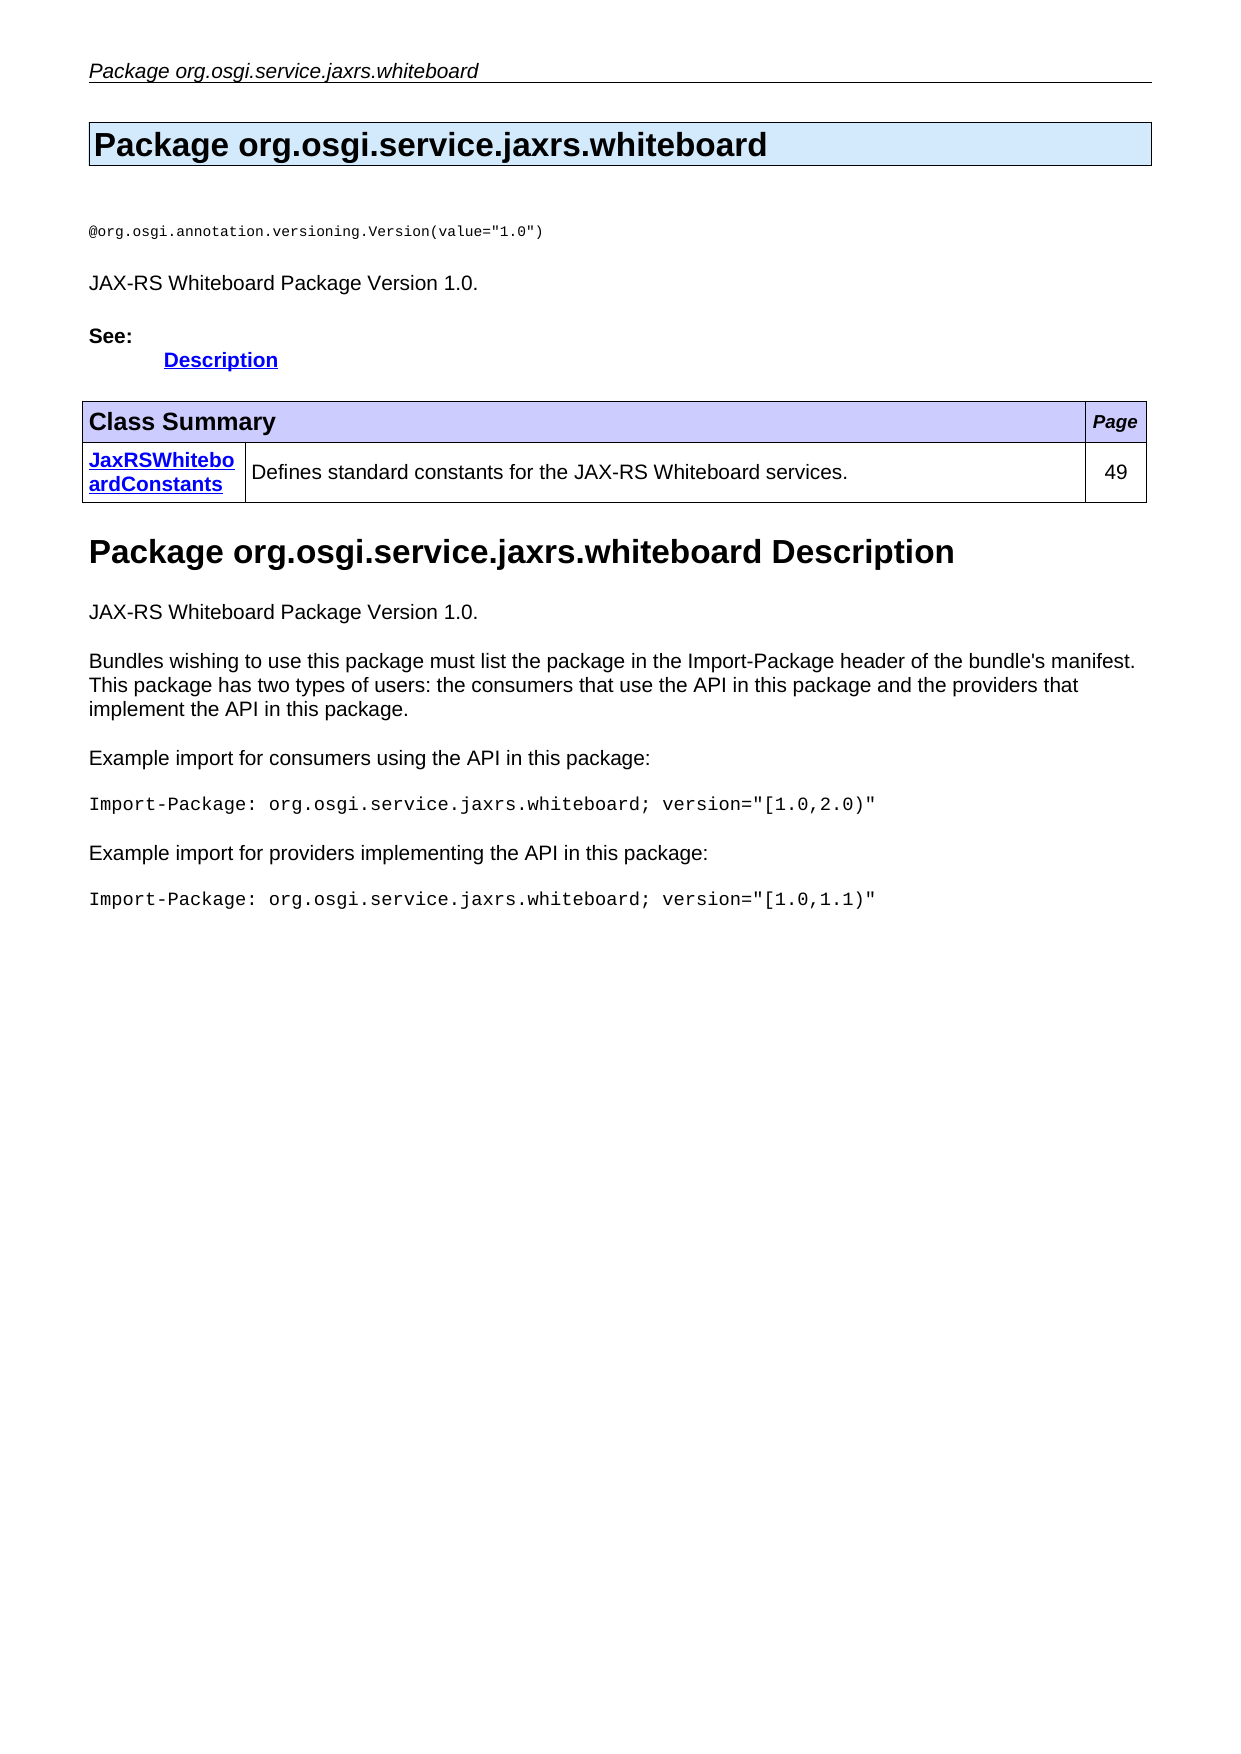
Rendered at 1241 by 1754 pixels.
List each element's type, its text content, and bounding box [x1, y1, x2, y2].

text See: [88, 323, 1152, 347]
text @org.osgi.annotation.versioning.Version(value="1.0") [88, 224, 1152, 241]
text Description [163, 347, 1152, 371]
text Bundles wishing to use this package must list the package in the Import-Package header of the bundle's manifest. This package has two types of users: the consumers that use the API in this package and the providers that implement the API in this package. [88, 648, 1152, 720]
table_header Page [1086, 402, 1146, 442]
text Example import for providers implementing the API in this package: [88, 841, 1152, 864]
table_cell 48 [1086, 443, 1146, 502]
text JAX-RS Whiteboard Package Version 1.0. [88, 270, 1152, 294]
text Package org.osgi.service.jaxrs.whiteboard Description [88, 532, 1152, 570]
table_cell Defines standard constants for the JAX-RS Whiteboard services. [246, 443, 1085, 502]
text JAX-RS Whiteboard Package Version 1.0. [88, 599, 1152, 623]
table_cell JaxRSWhiteboardConstants [83, 443, 245, 502]
text Import-Package: org.osgi.service.jaxrs.whiteboard; version="[1.0,1.1)" [88, 889, 1152, 911]
text Example import for consumers using the API in this package: [88, 745, 1152, 769]
subtitle Package org.osgi.service.jaxrs.whiteboard [90, 123, 1151, 165]
text Import-Package: org.osgi.service.jaxrs.whiteboard; version="[1.0,2.0)" [88, 794, 1152, 816]
table_header Class Summary [83, 402, 1085, 442]
